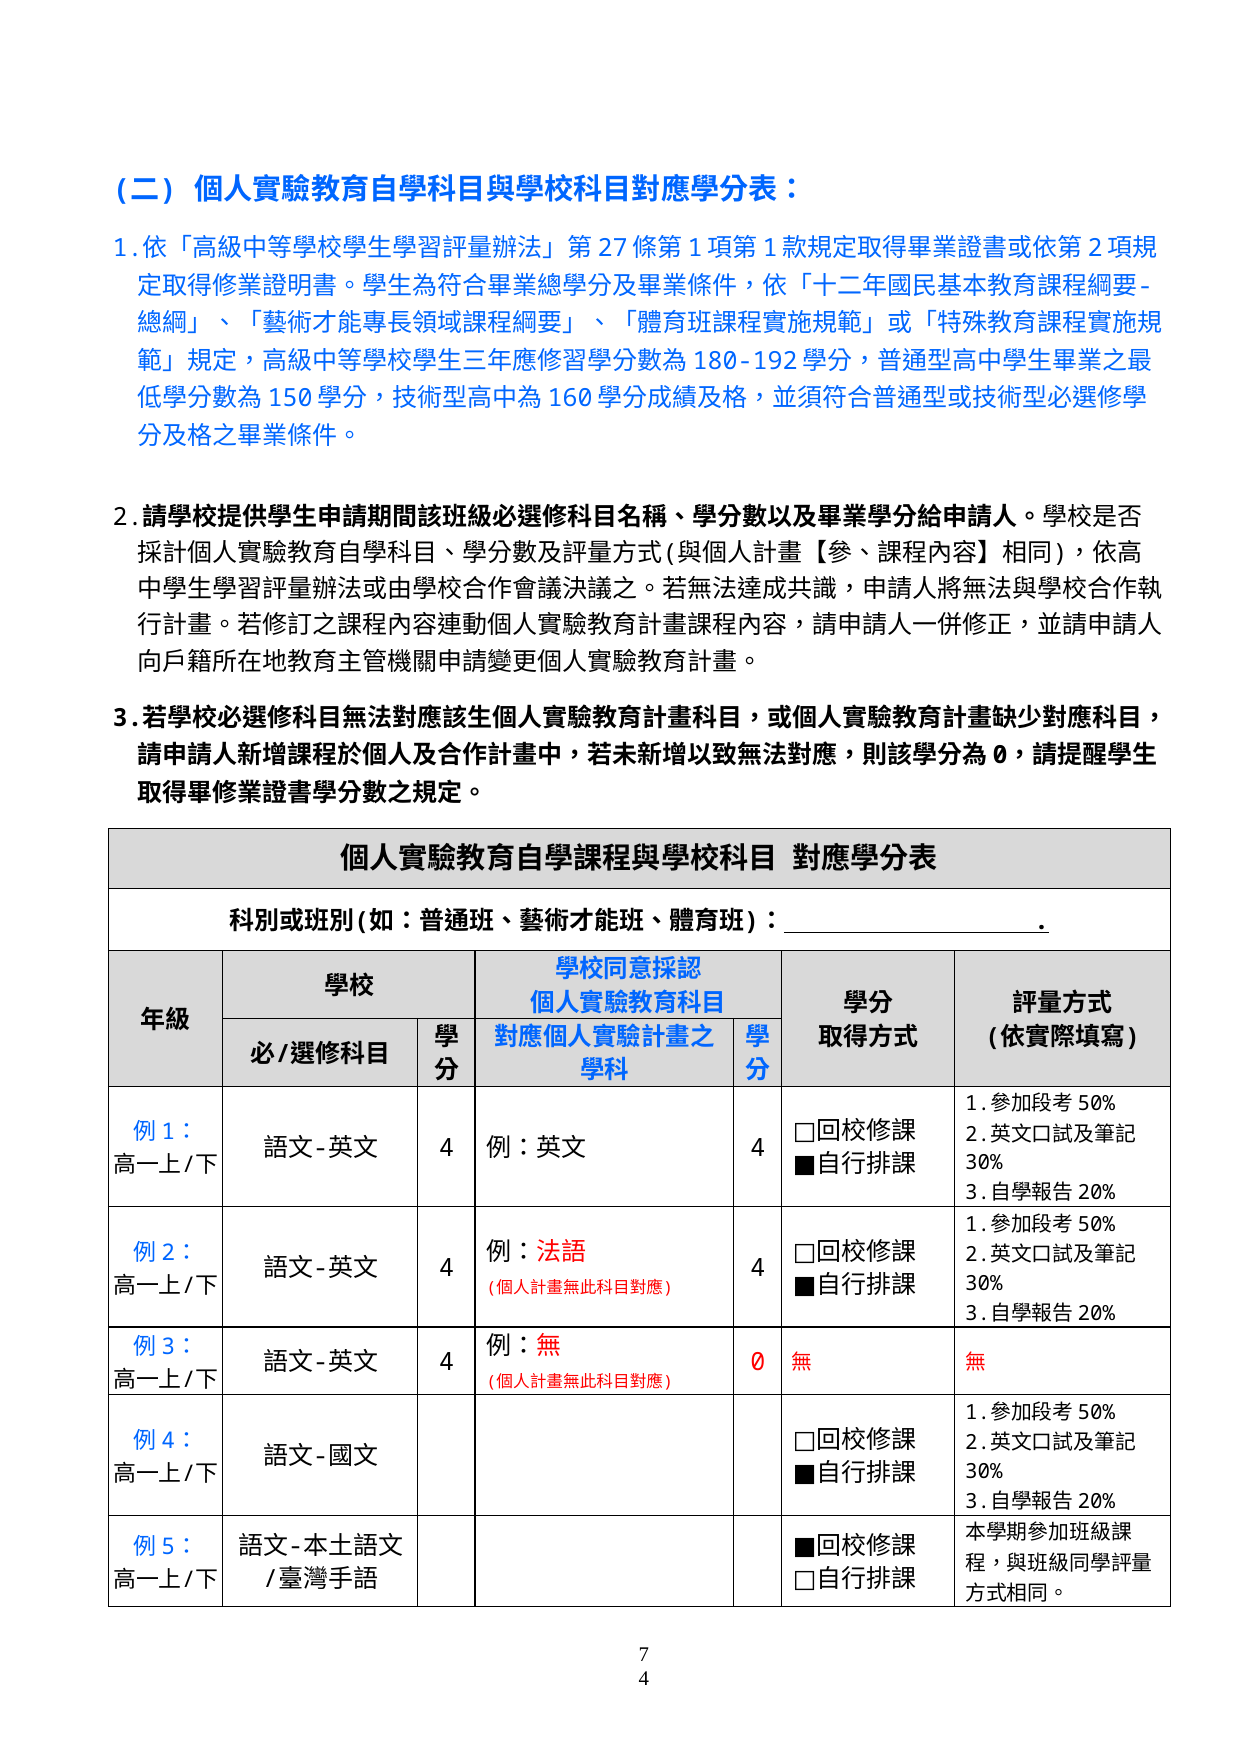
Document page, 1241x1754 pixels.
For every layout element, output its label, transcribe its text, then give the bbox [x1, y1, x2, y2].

text 3.若學校必選修科目無法對應該生個人實驗教育計畫科目，或個人實驗教育計畫缺少對應科目，請申請人新增課程於個人及合作計畫中，若未新增以致無法對應，則該學分為0，請提醒學生取得畢修業證書學分數之規定。 [112, 696, 1167, 808]
table_cell 4 [418, 1328, 474, 1394]
table_cell 科別或班別(如：普通班、藝術才能班、體育班)： . [109, 889, 1170, 950]
table_cell 語文-英文 [223, 1207, 417, 1326]
text 2.請學校提供學生申請期間該班級必選修科目名稱、學分數以及畢業學分給申請人。學校是否採計個人實驗教育自學科目、學分數及評量方式(與個人計畫【參、課程內容】相同)，依高中學生學習評量辦法或由學校合作會議決議之。若無法達成共識，申請人將無法與學校合作執行計畫。若修訂之課程內容連動個人實驗教育計畫課程內容，請申請人一併修正，並請申請人向戶籍所在地教育主管機關申請變更個人實驗教育計畫。 [112, 496, 1167, 677]
table_cell 學分 [734, 1019, 781, 1086]
table_cell [734, 1395, 781, 1514]
table_cell 例：法語 (個人計畫無此科目對應) [476, 1207, 733, 1326]
table_cell ■回校修課 □自行排課 [782, 1516, 954, 1606]
table_cell 學校同意採認 個人實驗教育科目 [476, 951, 781, 1018]
table_cell 學分 [418, 1019, 474, 1086]
table_cell 4 [734, 1207, 781, 1326]
table_cell 4 [418, 1087, 474, 1206]
table_cell 1.參加段考50% 2.英文口試及筆記30% 3.自學報告20% [955, 1087, 1170, 1206]
table_cell 例2： 高一上/下 [109, 1207, 222, 1326]
table_cell 例4： 高一上/下 [109, 1395, 222, 1514]
table_cell 例：英文 [476, 1087, 733, 1206]
table_cell 例：無 (個人計畫無此科目對應) [476, 1328, 733, 1394]
table_cell □回校修課 ■自行排課 [782, 1395, 954, 1514]
table_cell [418, 1516, 474, 1606]
table_cell 語文-國文 [223, 1395, 417, 1514]
table_cell 例5： 高一上/下 [109, 1516, 222, 1606]
table_cell 例1： 高一上/下 [109, 1087, 222, 1206]
table_cell 1.參加段考50% 2.英文口試及筆記30% 3.自學報告20% [955, 1395, 1170, 1514]
table_cell 無 [782, 1328, 954, 1394]
table_cell 例3： 高一上/下 [109, 1328, 222, 1394]
table_cell [476, 1516, 733, 1606]
table_cell 4 [734, 1087, 781, 1206]
table_cell 語文-英文 [223, 1328, 417, 1394]
table_cell 語文-本土語文/臺灣手語 [223, 1516, 417, 1606]
table_cell [476, 1395, 733, 1514]
table_cell 4 [418, 1207, 474, 1326]
table_cell 1.參加段考50% 2.英文口試及筆記30% 3.自學報告20% [955, 1207, 1170, 1326]
table_cell 年級 [109, 951, 222, 1086]
table_cell □回校修課 ■自行排課 [782, 1207, 954, 1326]
table_cell [418, 1395, 474, 1514]
table_cell 0 [734, 1328, 781, 1394]
table_cell 學校 [223, 951, 474, 1018]
table_cell 本學期參加班級課程，與班級同學評量方式相同。 [955, 1516, 1170, 1606]
table_cell [734, 1516, 781, 1606]
table_cell 對應個人實驗計畫之學科 [476, 1019, 733, 1086]
table_cell 評量方式 (依實際填寫) [955, 951, 1170, 1086]
table_cell □回校修課 ■自行排課 [782, 1087, 954, 1206]
table_cell 必/選修科目 [223, 1019, 417, 1086]
table_header 個人實驗教育自學課程與學校科目 對應學分表 [109, 829, 1170, 888]
table_cell 學分 取得方式 [782, 951, 954, 1086]
text (二) 個人實驗教育自學科目與學校科目對應學分表： [112, 165, 1167, 208]
table_cell 語文-英文 [223, 1087, 417, 1206]
text 1.依「高級中等學校學生學習評量辦法」第27條第1項第1款規定取得畢業證書或依第2項規定取得修業證明書。學生為符合畢業總學分及畢業條件，依「十二年國民基本教育課程綱要-總綱」、「藝術才能專長領域課程綱要」、「體育班課程實施規範」或「特殊教育課程實施規範」規定，高級中等學校學生三年應修習學分數為180-192學分，普通型高中學生畢業之最低學分數為150學分，技術型高中為160學分成績及格，並須符合普通型或技術型必選修學分及格之畢業條件。 [112, 227, 1167, 452]
table_cell 無 [955, 1328, 1170, 1394]
